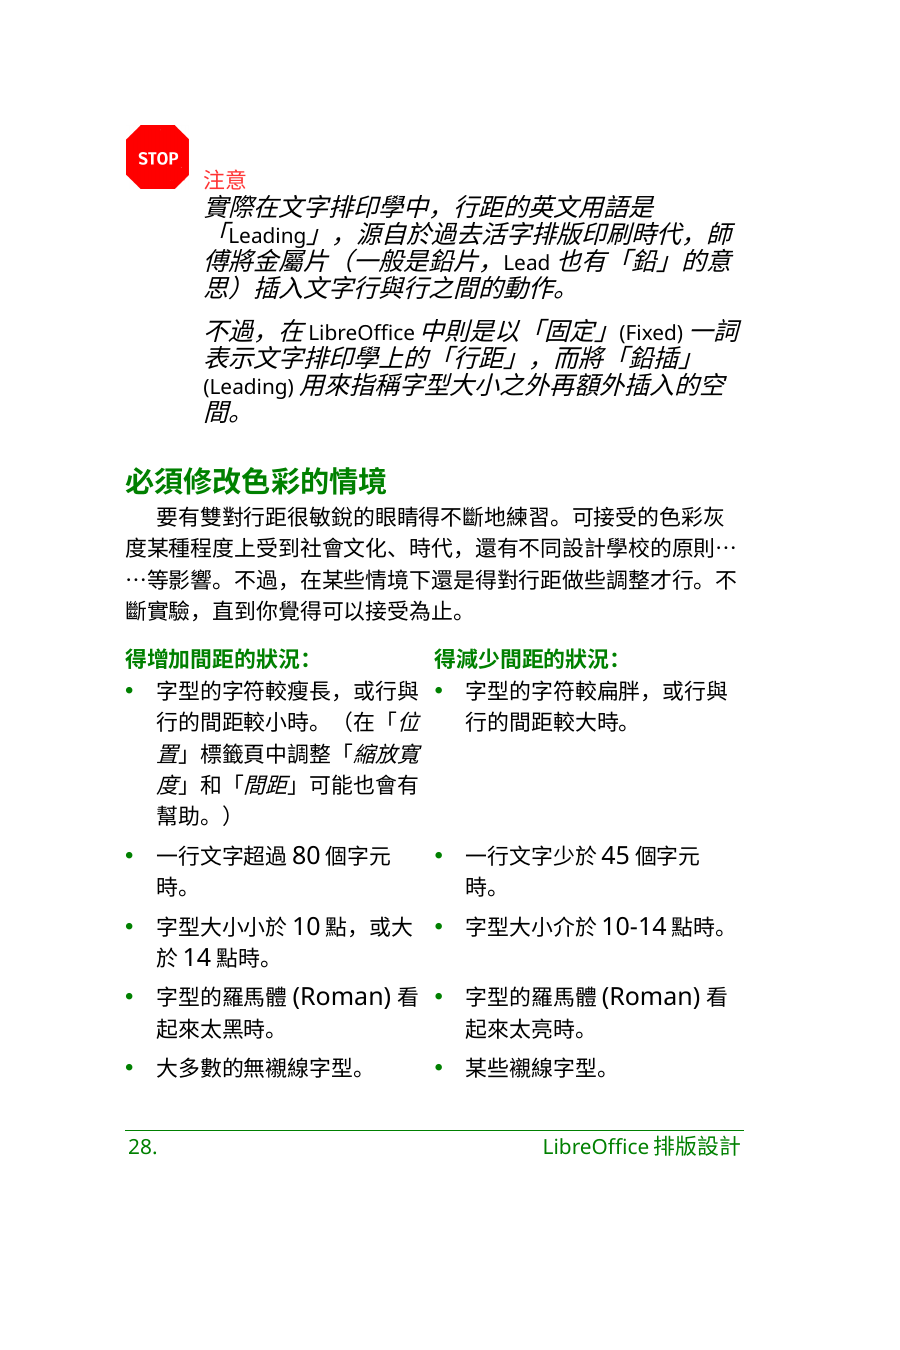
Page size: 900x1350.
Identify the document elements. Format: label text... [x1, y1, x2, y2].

table_header 得增加間距的狀況： [125, 641, 434, 674]
text 要有雙對行距很敏銳的眼睛得不斷地練習。可接受的色彩灰度某種程度上受到社會文化、時代，還有不同設計學校的原則……等影響。不過，在某些情境下還是得對行距做些調整才行。不斷實驗，直到你覺得可以接受為止。 [125, 501, 744, 626]
table_cell 字型大小小於10點，或大於14點時。 [125, 910, 434, 981]
table_header 得減少間距的狀況： [434, 641, 744, 674]
list 注意 [125, 125, 744, 195]
table_cell 字型的字符較扁胖，或行與行的間距較大時。 [434, 675, 744, 839]
table_cell 字型的字符較瘦長，或行與行的間距較小時。（在「位置」標籤頁中調整「縮放寬度」和「間距」可能也會有幫助。） [125, 675, 434, 839]
table_cell 一行文字少於45個字元時。 [434, 839, 744, 910]
picture [126, 125, 189, 189]
table_cell 某些襯線字型。 [434, 1052, 744, 1091]
text 不過，在LibreOffice中則是以「固定」(Fixed) 一詞表示文字排印學上的「行距」，而將「鉛插」(Leading) 用來指稱字型大小之外再額外插入的空間。 [203, 319, 744, 427]
table_cell 字型的羅馬體 (Roman) 看起來太亮時。 [434, 981, 744, 1052]
table_cell 大多數的無襯線字型。 [125, 1052, 434, 1091]
table_cell 字型的羅馬體 (Roman) 看起來太黑時。 [125, 981, 434, 1052]
table_cell 一行文字超過80個字元時。 [125, 839, 434, 910]
text 實際在文字排印學中，行距的英文用語是「Leading」，源自於過去活字排版印刷時代，師傅將金屬片（一般是鉛片，Lead 也有「鉛」的意思）插入文字行與行之間的動作。 [203, 195, 744, 303]
table_cell 字型大小介於10-14點時。 [434, 910, 744, 981]
subtitle 必須修改色彩的情境 [125, 458, 744, 501]
